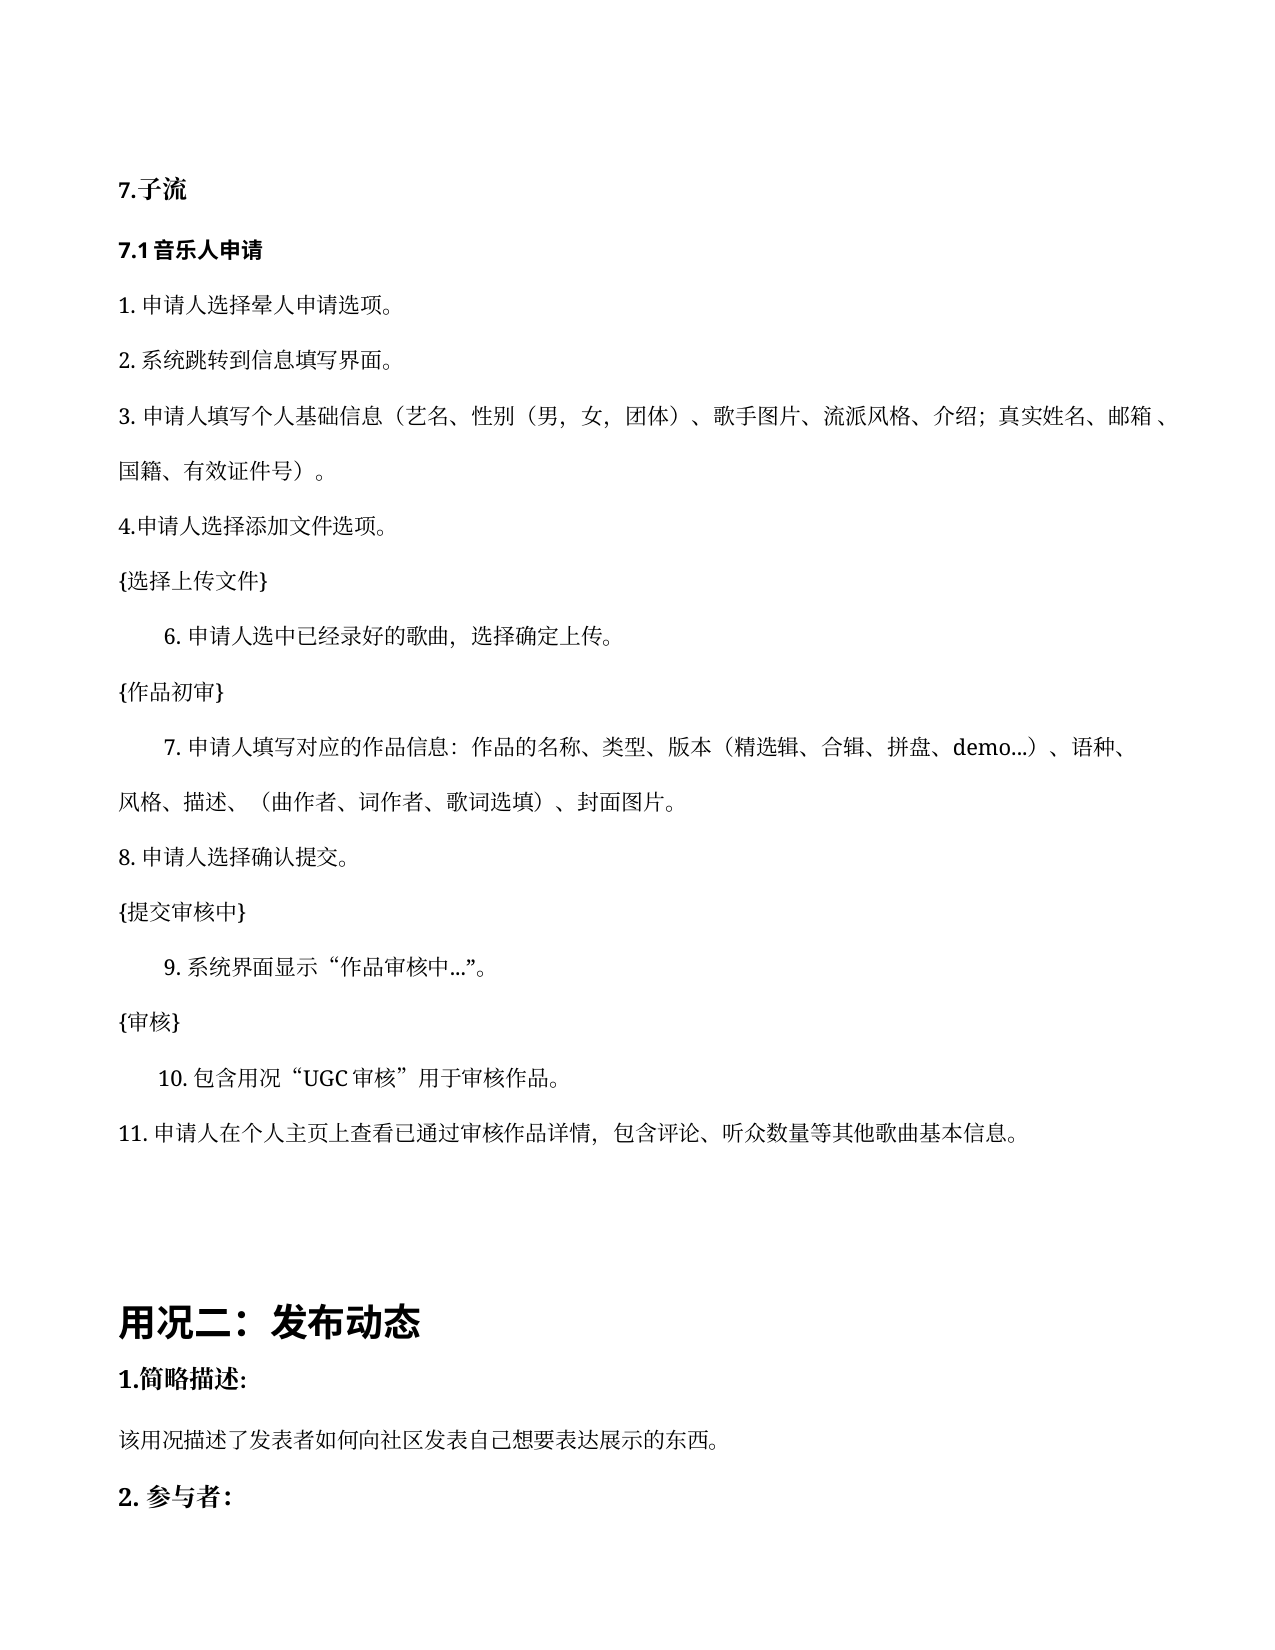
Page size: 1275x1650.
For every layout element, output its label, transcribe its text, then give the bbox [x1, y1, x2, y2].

text {提交审核中} [118, 895, 1157, 927]
text {作品初审} [118, 675, 1157, 706]
text 该用况描述了发表者如何向社区发表自己想要表达展示的东西。 [118, 1423, 1157, 1454]
text 6. 申请人选中已经录好的歌曲，选择确定上传。 [118, 619, 1157, 651]
text 4.申请人选择添加文件选项。 [118, 509, 1157, 541]
text 2. 参与者： [118, 1478, 1157, 1514]
text 10. 包含用况“UGC审核”用于审核作品。 [118, 1061, 1157, 1092]
text 7.子流 [118, 170, 1157, 206]
text 8. 申请人选择确认提交。 [118, 840, 1157, 872]
text 2. 系统跳转到信息填写界面。 [118, 344, 1157, 375]
text 7.1音乐人申请 [118, 233, 1157, 265]
text 1.简略描述: [118, 1360, 1157, 1396]
subtitle 用况二：发布动态 [118, 1292, 1157, 1347]
text {选择上传文件} [118, 564, 1157, 596]
text 3. 申请人填写个人基础信息（艺名、性别（男，女，团体）、歌手图片、流派风格、介绍；真实姓名、邮箱、国籍、有效证件号）。 [118, 399, 1157, 486]
text 1. 申请人选择晕人申请选项。 [118, 288, 1157, 320]
text 11. 申请人在个人主页上查看已通过审核作品详情，包含评论、听众数量等其他歌曲基本信息。 [118, 1116, 1157, 1148]
text 9. 系统界面显示“作品审核中...”。 [118, 950, 1157, 982]
text 7. 申请人填写对应的作品信息：作品的名称、类型、版本（精选辑、合辑、拼盘、demo...）、语种、风格、描述、（曲作者、词作者、歌词选填）、封面图片。 [118, 730, 1157, 816]
text {审核} [118, 1006, 1157, 1037]
